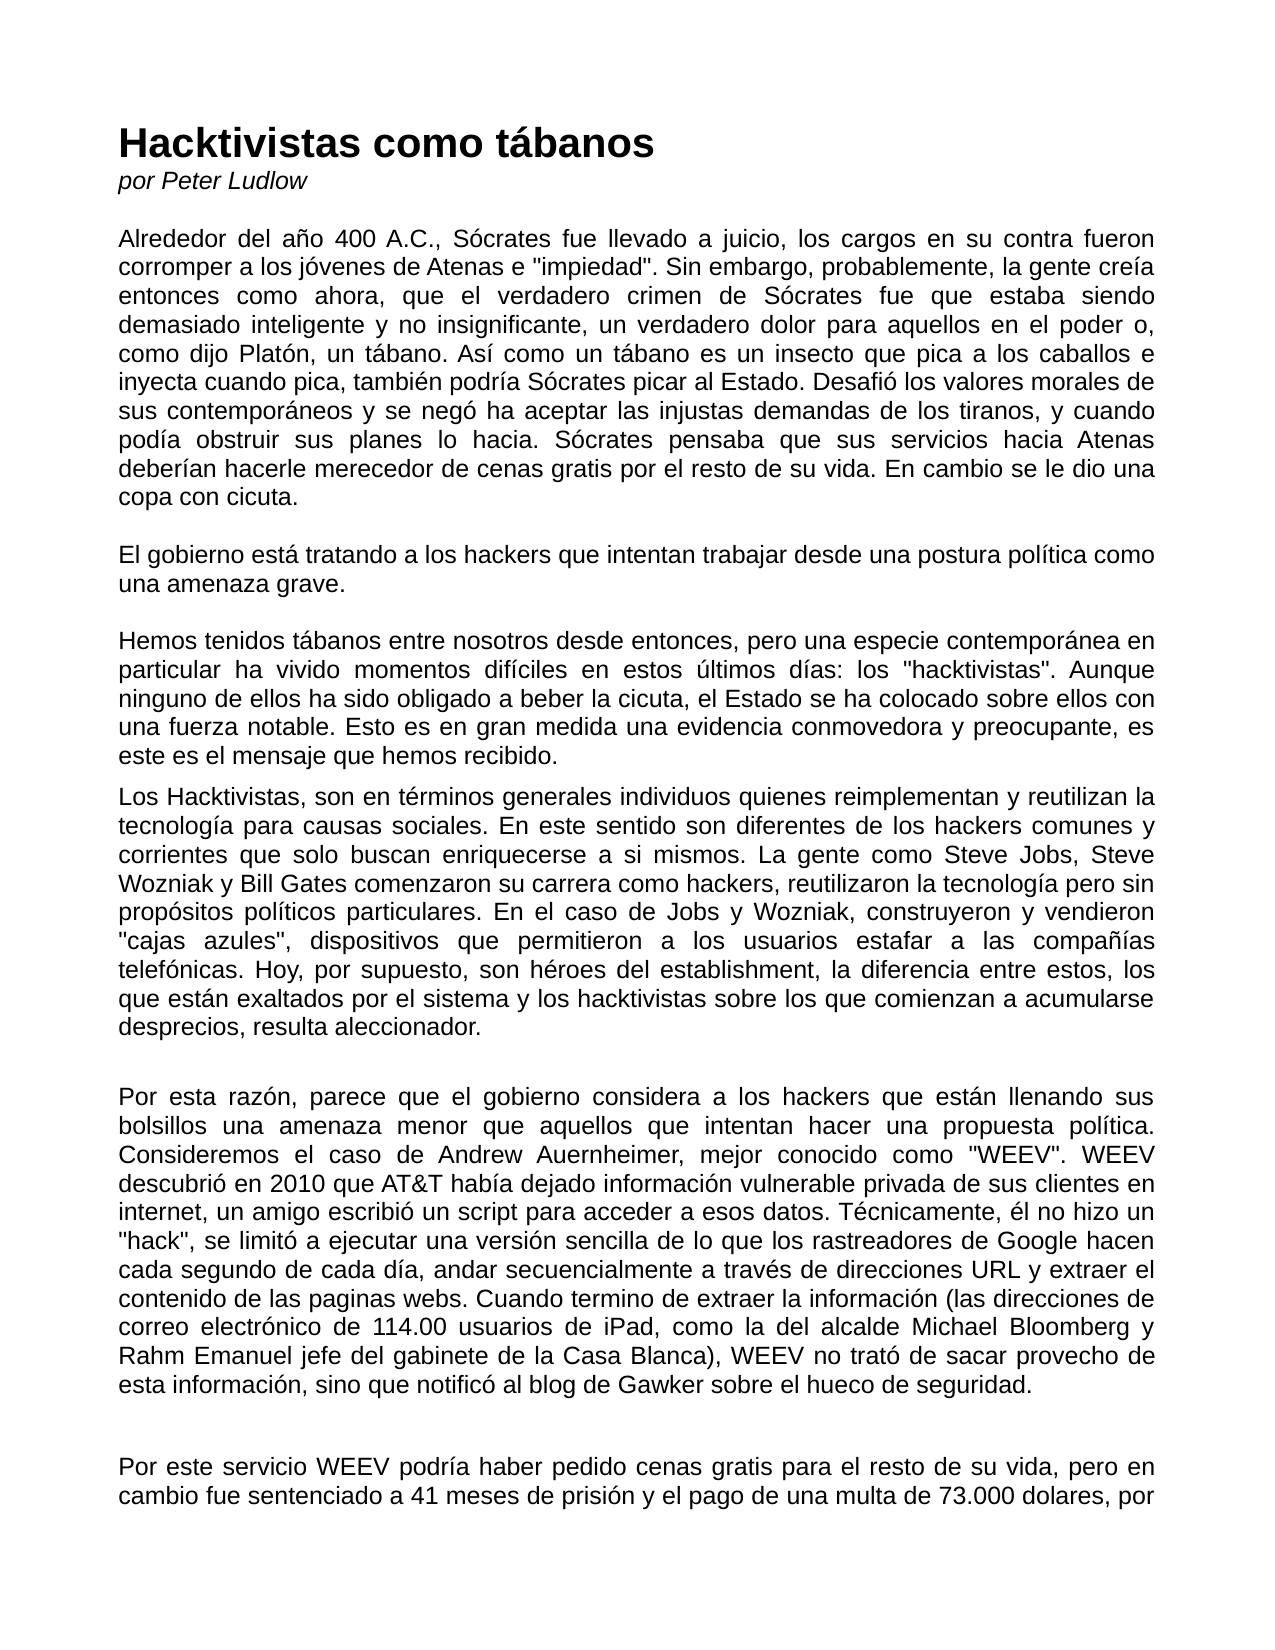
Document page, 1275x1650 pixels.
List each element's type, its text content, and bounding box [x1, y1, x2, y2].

text Por este servicio WEEV podría haber pedido cenas gratis para el resto de su vida, pero en cambio fue sentenciado a 41 meses de prisión y el pago de una multa de 73.000 dolares, por [118, 1452, 1157, 1510]
text El gobierno está tratando a los hackers que intentan trabajar desde una postura política como una amenaza grave. [118, 540, 1157, 597]
text Alrededor del año 400 A.C., Sócrates fue llevado a juicio, los cargos en su contra fueron corromper a los jóvenes de Atenas e "impiedad". Sin embargo, probablemente, la gente creía entonces como ahora, que el verdadero crimen de Sócrates fue que estaba siendo demasiado inteligente y no insignificante, un verdadero dolor para aquellos en el poder o, como dijo Platón, un tábano. Así como un tábano es un insecto que pica a los caballos e inyecta cuando pica, también podría Sócrates picar al Estado. Desafió los valores morales de sus contemporáneos y se negó ha aceptar las injustas demandas de los tiranos, y cuando podía obstruir sus planes lo hacia. Sócrates pensaba que sus servicios hacia Atenas deberían hacerle merecedor de cenas gratis por el resto de su vida. En cambio se le dio una copa con cicuta. [118, 223, 1157, 511]
text por Peter Ludlow [118, 166, 1157, 195]
text Hemos tenidos tábanos entre nosotros desde entonces, pero una especie contemporánea en particular ha vivido momentos difíciles en estos últimos días: los "hacktivistas". Aunque ninguno de ellos ha sido obligado a beber la cicuta, el Estado se ha colocado sobre ellos con una fuerza notable. Esto es en gran medida una evidencia conmovedora y preocupante, es este es el mensaje que hemos recibido. [118, 626, 1157, 770]
text Por esta razón, parece que el gobierno considera a los hackers que están llenando sus bolsillos una amenaza menor que aquellos que intentan hacer una propuesta política. Consideremos el caso de Andrew Auernheimer, mejor conocido como "WEEV". WEEV descubrió en 2010 que AT&T había dejado información vulnerable privada de sus clientes en internet, un amigo escribió un script para acceder a esos datos. Técnicamente, él no hizo un "hack", se limitó a ejecutar una versión sencilla de lo que los rastreadores de Google hacen cada segundo de cada día, andar secuencialmente a través de direcciones URL y extraer el contenido de las paginas webs. Cuando termino de extraer la información (las direcciones de correo electrónico de 114.00 usuarios de iPad, como la del alcalde Michael Bloomberg y Rahm Emanuel jefe del gabinete de la Casa Blanca), WEEV no trató de sacar provecho de esta información, sino que notificó al blog de Gawker sobre el hueco de seguridad. [118, 1082, 1157, 1398]
text Hacktivistas como tábanos [118, 118, 1157, 166]
text Los Hacktivistas, son en términos generales individuos quienes reimplementan y reutilizan la tecnología para causas sociales. En este sentido son diferentes de los hackers comunes y corrientes que solo buscan enriquecerse a si mismos. La gente como Steve Jobs, Steve Wozniak y Bill Gates comenzaron su carrera como hackers, reutilizaron la tecnología pero sin propósitos políticos particulares. En el caso de Jobs y Wozniak, construyeron y vendieron "cajas azules", dispositivos que permitieron a los usuarios estafar a las compañías telefónicas. Hoy, por supuesto, son héroes del establishment, la diferencia entre estos, los que están exaltados por el sistema y los hacktivistas sobre los que comienzan a acumularse desprecios, resulta aleccionador. [118, 782, 1157, 1041]
